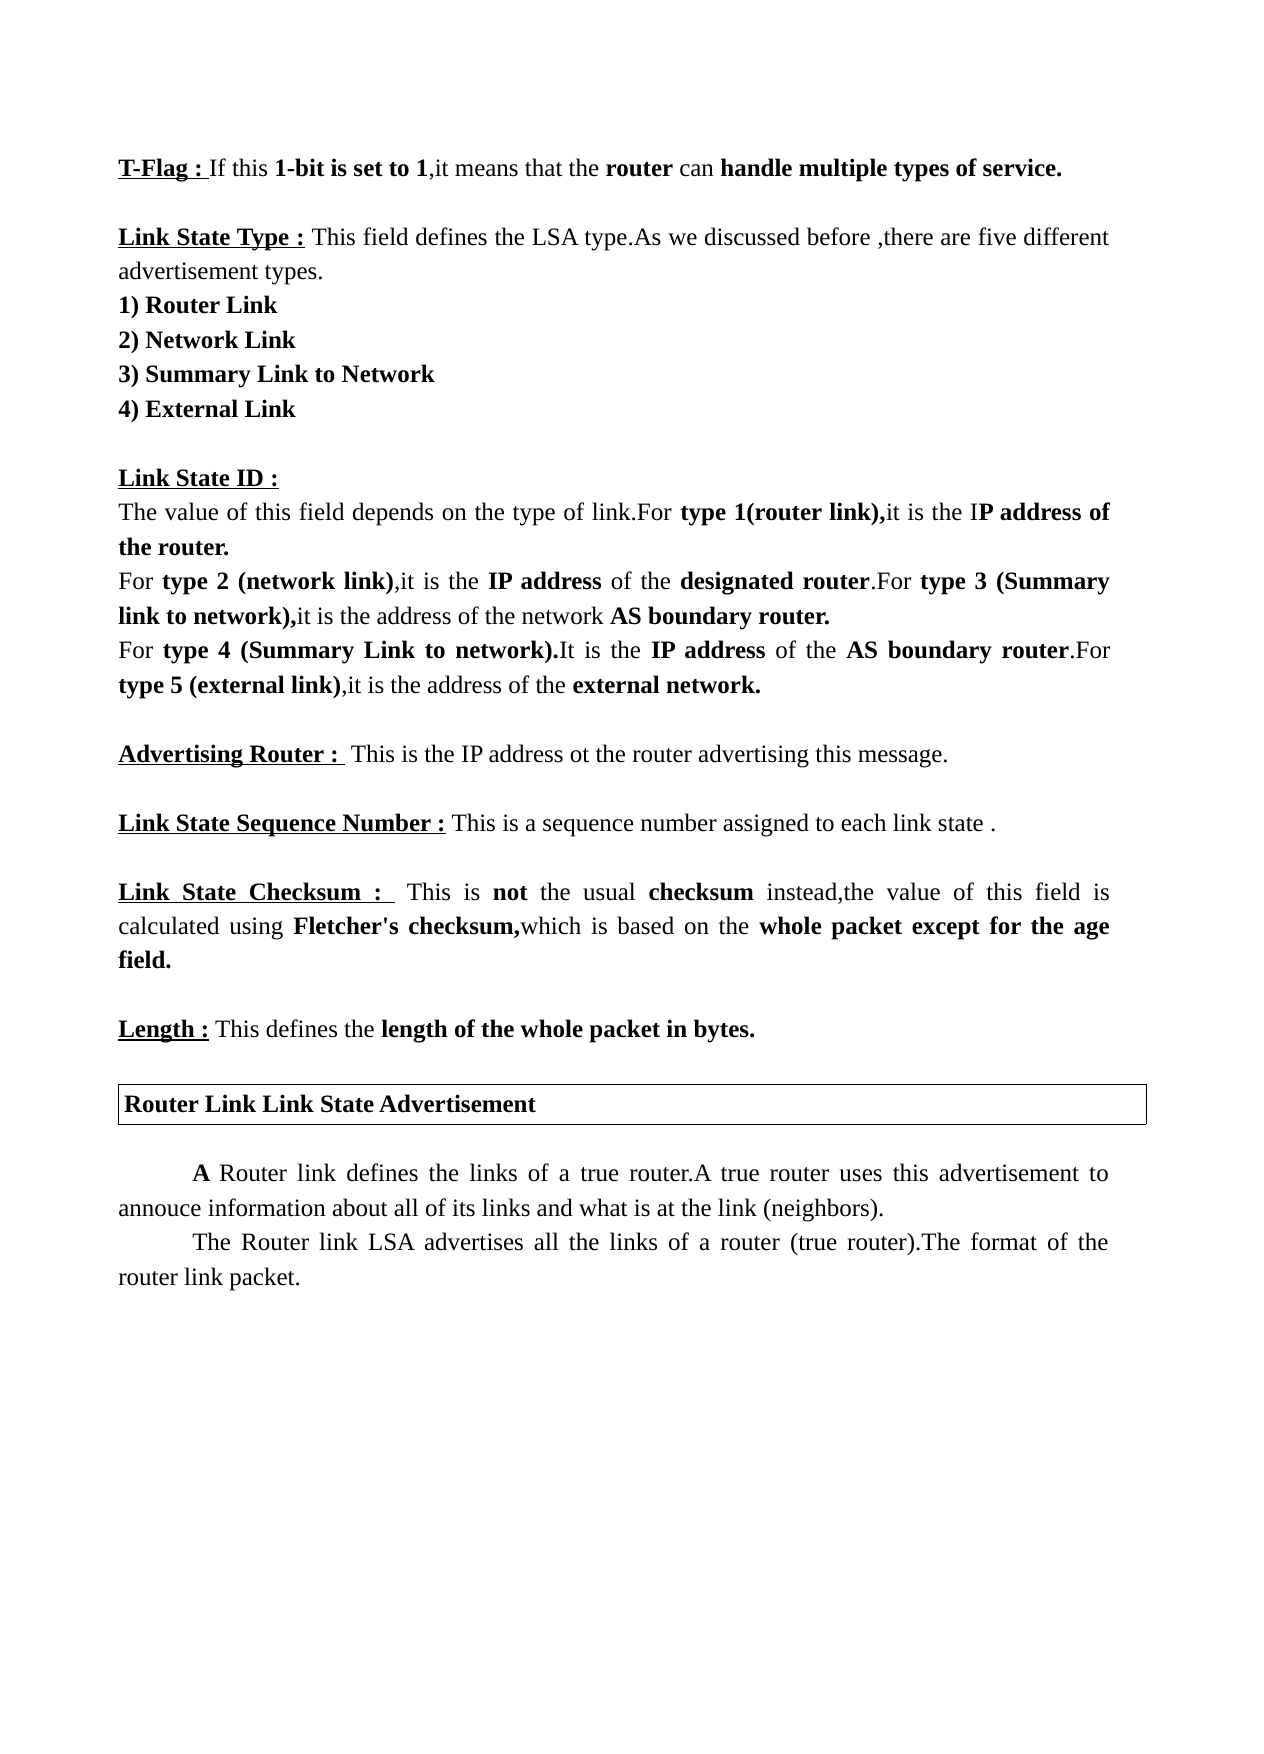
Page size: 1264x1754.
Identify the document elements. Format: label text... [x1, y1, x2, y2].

text Link State ID : [118, 463, 1110, 492]
text A Router link defines the links of a true router.A true router uses this advertisement to annouce information about all of its links and what is at the link (neighbors). [118, 1158, 1110, 1222]
text Length : This defines the length of the whole packet in bytes. [118, 1014, 1110, 1043]
text 2) Network Link [118, 325, 1110, 354]
text The value of this field depends on the type of link.For type 1(router link),it is the IP address of the router. [118, 497, 1110, 561]
text Advertising Router : This is the IP address ot the router advertising this message. [118, 739, 1110, 767]
text The Router link LSA advertises all the links of a router (true router).The format of the router link packet. [118, 1227, 1110, 1291]
text Link State Sequence Number : This is a sequence number assigned to each link state . [118, 808, 1110, 836]
text For type 2 (network link),it is the IP address of the designated router.For type 3 (Summary link to network),it is the address of the network AS boundary router. [118, 566, 1110, 629]
text 1) Router Link [118, 291, 1110, 319]
text 4) External Link [118, 394, 1110, 423]
text Link State Type : This field defines the LSA type.As we discussed before ,there are five different advertisement types. [118, 222, 1110, 285]
text T-Flag : If this 1-bit is set to 1,it means that the router can handle multiple types of service. [118, 153, 1110, 181]
text For type 4 (Summary Link to network).It is the IP address of the AS boundary router.For type 5 (external link),it is the address of the external network. [118, 635, 1110, 698]
table_header Router Link Link State Advertisement [119, 1085, 1146, 1124]
text Link State Checksum : This is not the usual checksum instead,the value of this field is calculated using Fletcher's checksum,which is based on the whole packet except for the age field. [118, 877, 1110, 974]
text 3) Summary Link to Network [118, 359, 1110, 388]
